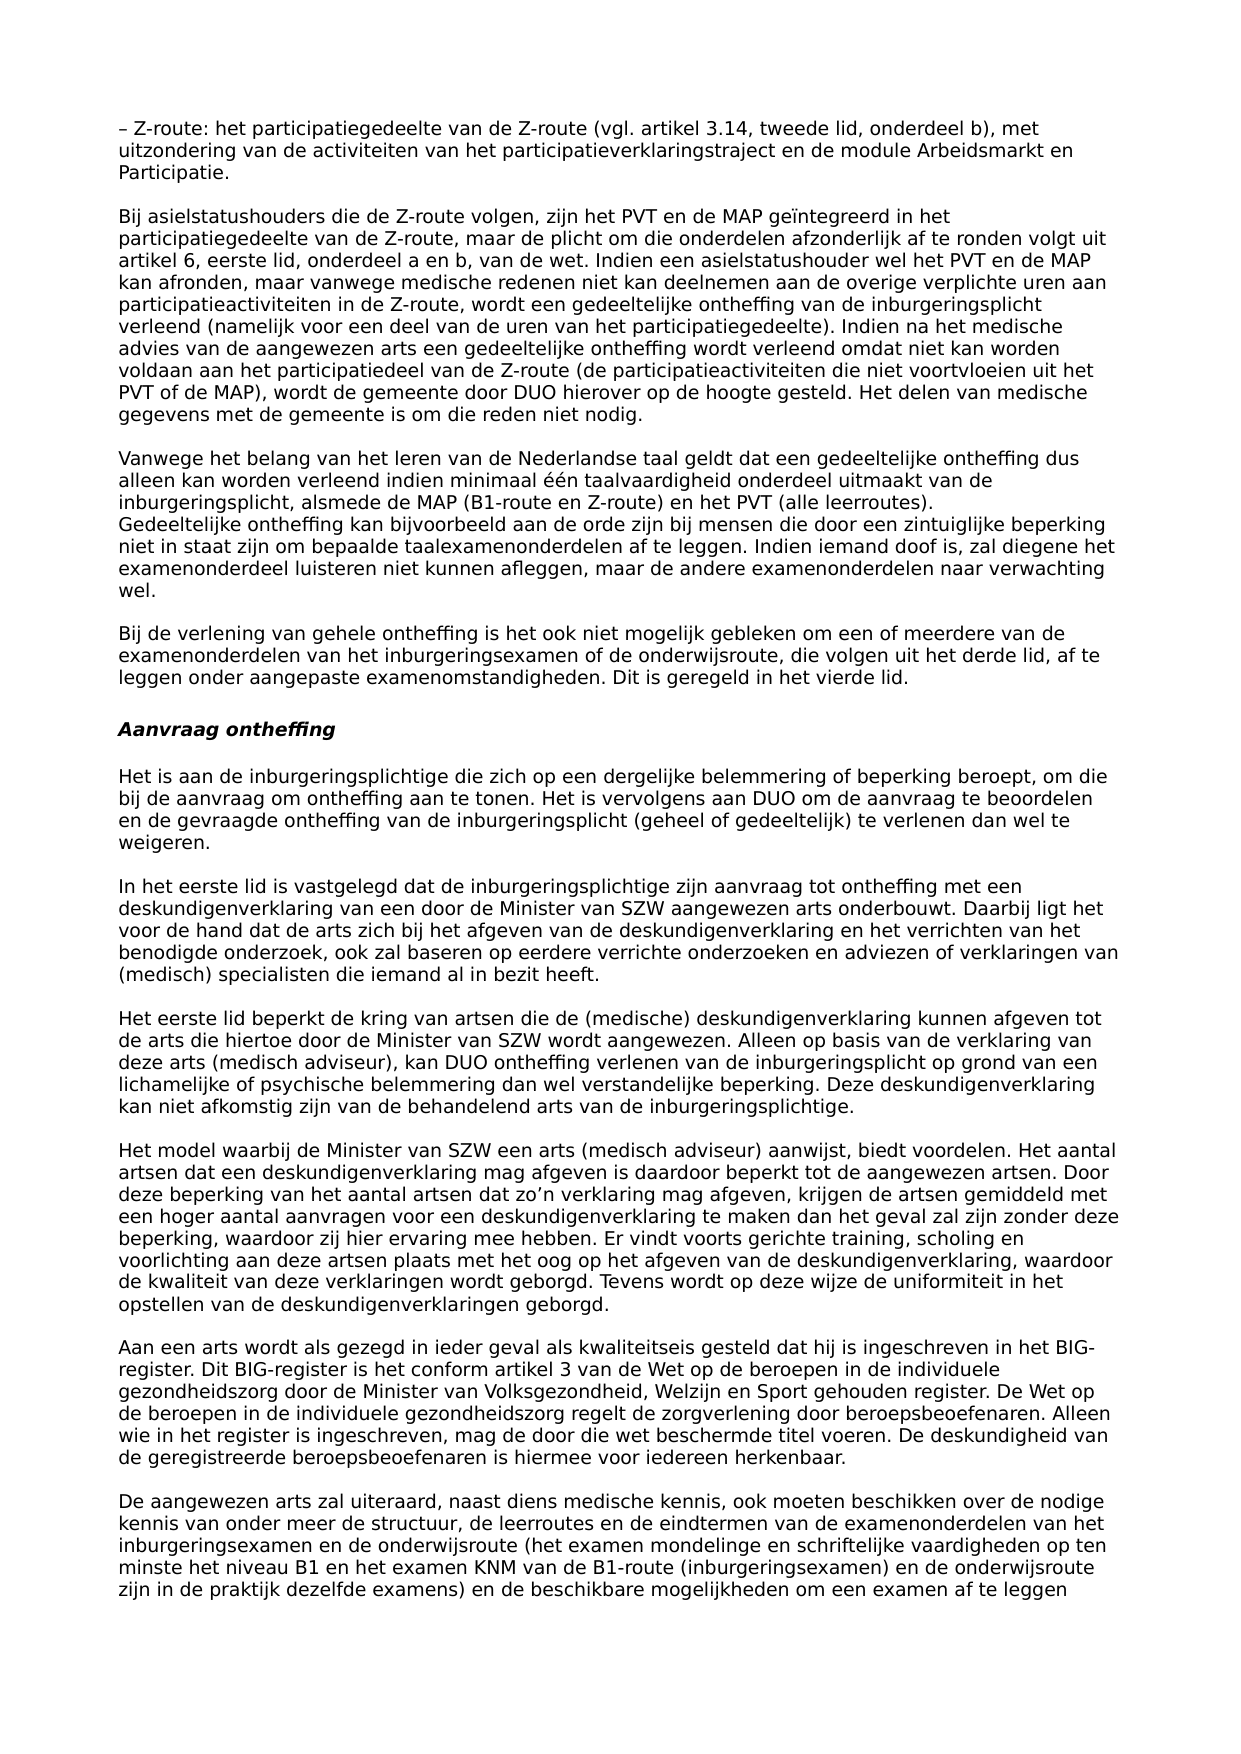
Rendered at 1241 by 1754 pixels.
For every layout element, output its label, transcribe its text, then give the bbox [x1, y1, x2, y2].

text Vanwege het belang van het leren van de Nederlandse taal geldt dat een gedeeltelijke ontheffing dus alleen kan worden verleend indien minimaal één taalvaardigheid onderdeel uitmaakt van de inburgeringsplicht, alsmede de MAP (B1-route en Z-route) en het PVT (alle leerroutes). [118, 448, 1122, 513]
text Het eerste lid beperkt de kring van artsen die de (medische) deskundigenverklaring kunnen afgeven tot de arts die hiertoe door de Minister van SZW wordt aangewezen. Alleen op basis van de verklaring van deze arts (medisch adviseur), kan DUO ontheffing verlenen van de inburgeringsplicht op grond van een lichamelijke of psychische belemmering dan wel verstandelijke beperking. Deze deskundigenverklaring kan niet afkomstig zijn van de behandelend arts van de inburgeringsplichtige. [118, 1008, 1122, 1118]
text Bij asielstatushouders die de Z-route volgen, zijn het PVT en de MAP geïntegreerd in het participatiegedeelte van de Z-route, maar de plicht om die onderdelen afzonderlijk af te ronden volgt uit artikel 6, eerste lid, onderdeel a en b, van de wet. Indien een asielstatushouder wel het PVT en de MAP kan afronden, maar vanwege medische redenen niet kan deelnemen aan de overige verplichte uren aan participatieactiviteiten in de Z-route, wordt een gedeeltelijke ontheffing van de inburgeringsplicht verleend (namelijk voor een deel van de uren van het participatiegedeelte). Indien na het medische advies van de aangewezen arts een gedeeltelijke ontheffing wordt verleend omdat niet kan worden voldaan aan het participatiedeel van de Z-route (de participatieactiviteiten die niet voortvloeien uit het PVT of de MAP), wordt de gemeente door DUO hierover op de hoogte gesteld. Het delen van medische gegevens met de gemeente is om die reden niet nodig. [118, 206, 1122, 426]
subtitle Aanvraag ontheffing [118, 719, 1122, 741]
text Gedeeltelijke ontheffing kan bijvoorbeeld aan de orde zijn bij mensen die door een zintuiglijke beperking niet in staat zijn om bepaalde taalexamenonderdelen af te leggen. Indien iemand doof is, zal diegene het examenonderdeel luisteren niet kunnen afleggen, maar de andere examenonderdelen naar verwachting wel. [118, 513, 1122, 601]
text Het is aan de inburgeringsplichtige die zich op een dergelijke belemmering of beperking beroept, om die bij de aanvraag om ontheffing aan te tonen. Het is vervolgens aan DUO om de aanvraag te beoordelen en de gevraagde ontheffing van de inburgeringsplicht (geheel of gedeeltelijk) te verlenen dan wel te weigeren. [118, 766, 1122, 854]
text De aangewezen arts zal uiteraard, naast diens medische kennis, ook moeten beschikken over de nodige kennis van onder meer de structuur, de leerroutes en de eindtermen van de examenonderdelen van het inburgeringsexamen en de onderwijsroute (het examen mondelinge en schriftelijke vaardigheden op ten minste het niveau B1 en het examen KNM van de B1-route (inburgeringsexamen) en de onderwijsroute zijn in de praktijk dezelfde examens) en de beschikbare mogelijkheden om een examen af te leggen [118, 1491, 1122, 1601]
text In het eerste lid is vastgelegd dat de inburgeringsplichtige zijn aanvraag tot ontheffing met een deskundigenverklaring van een door de Minister van SZW aangewezen arts onderbouwt. Daarbij ligt het voor de hand dat de arts zich bij het afgeven van de deskundigenverklaring en het verrichten van het benodigde onderzoek, ook zal baseren op eerdere verrichte onderzoeken en adviezen of verklaringen van (medisch) specialisten die iemand al in bezit heeft. [118, 876, 1122, 986]
text Bij de verlening van gehele ontheffing is het ook niet mogelijk gebleken om een of meerdere van de examenonderdelen van het inburgeringsexamen of de onderwijsroute, die volgen uit het derde lid, af te leggen onder aangepaste examenomstandigheden. Dit is geregeld in het vierde lid. [118, 623, 1122, 689]
text – Z-route: het participatiegedeelte van de Z-route (vgl. artikel 3.14, tweede lid, onderdeel b), met uitzondering van de activiteiten van het participatieverklaringstraject en de module Arbeidsmarkt en Participatie. [118, 118, 1122, 184]
text Aan een arts wordt als gezegd in ieder geval als kwaliteitseis gesteld dat hij is ingeschreven in het BIG-register. Dit BIG-register is het conform artikel 3 van de Wet op de beroepen in de individuele gezondheidszorg door de Minister van Volksgezondheid, Welzijn en Sport gehouden register. De Wet op de beroepen in de individuele gezondheidszorg regelt de zorgverlening door beroepsbeoefenaren. Alleen wie in het register is ingeschreven, mag de door die wet beschermde titel voeren. De deskundigheid van de geregistreerde beroepsbeoefenaren is hiermee voor iedereen herkenbaar. [118, 1337, 1122, 1469]
text Het model waarbij de Minister van SZW een arts (medisch adviseur) aanwijst, biedt voordelen. Het aantal artsen dat een deskundigenverklaring mag afgeven is daardoor beperkt tot de aangewezen artsen. Door deze beperking van het aantal artsen dat zo’n verklaring mag afgeven, krijgen de artsen gemiddeld met een hoger aantal aanvragen voor een deskundigenverklaring te maken dan het geval zal zijn zonder deze beperking, waardoor zij hier ervaring mee hebben. Er vindt voorts gerichte training, scholing en voorlichting aan deze artsen plaats met het oog op het afgeven van de deskundigenverklaring, waardoor de kwaliteit van deze verklaringen wordt geborgd. Tevens wordt op deze wijze de uniformiteit in het opstellen van de deskundigenverklaringen geborgd. [118, 1139, 1122, 1315]
